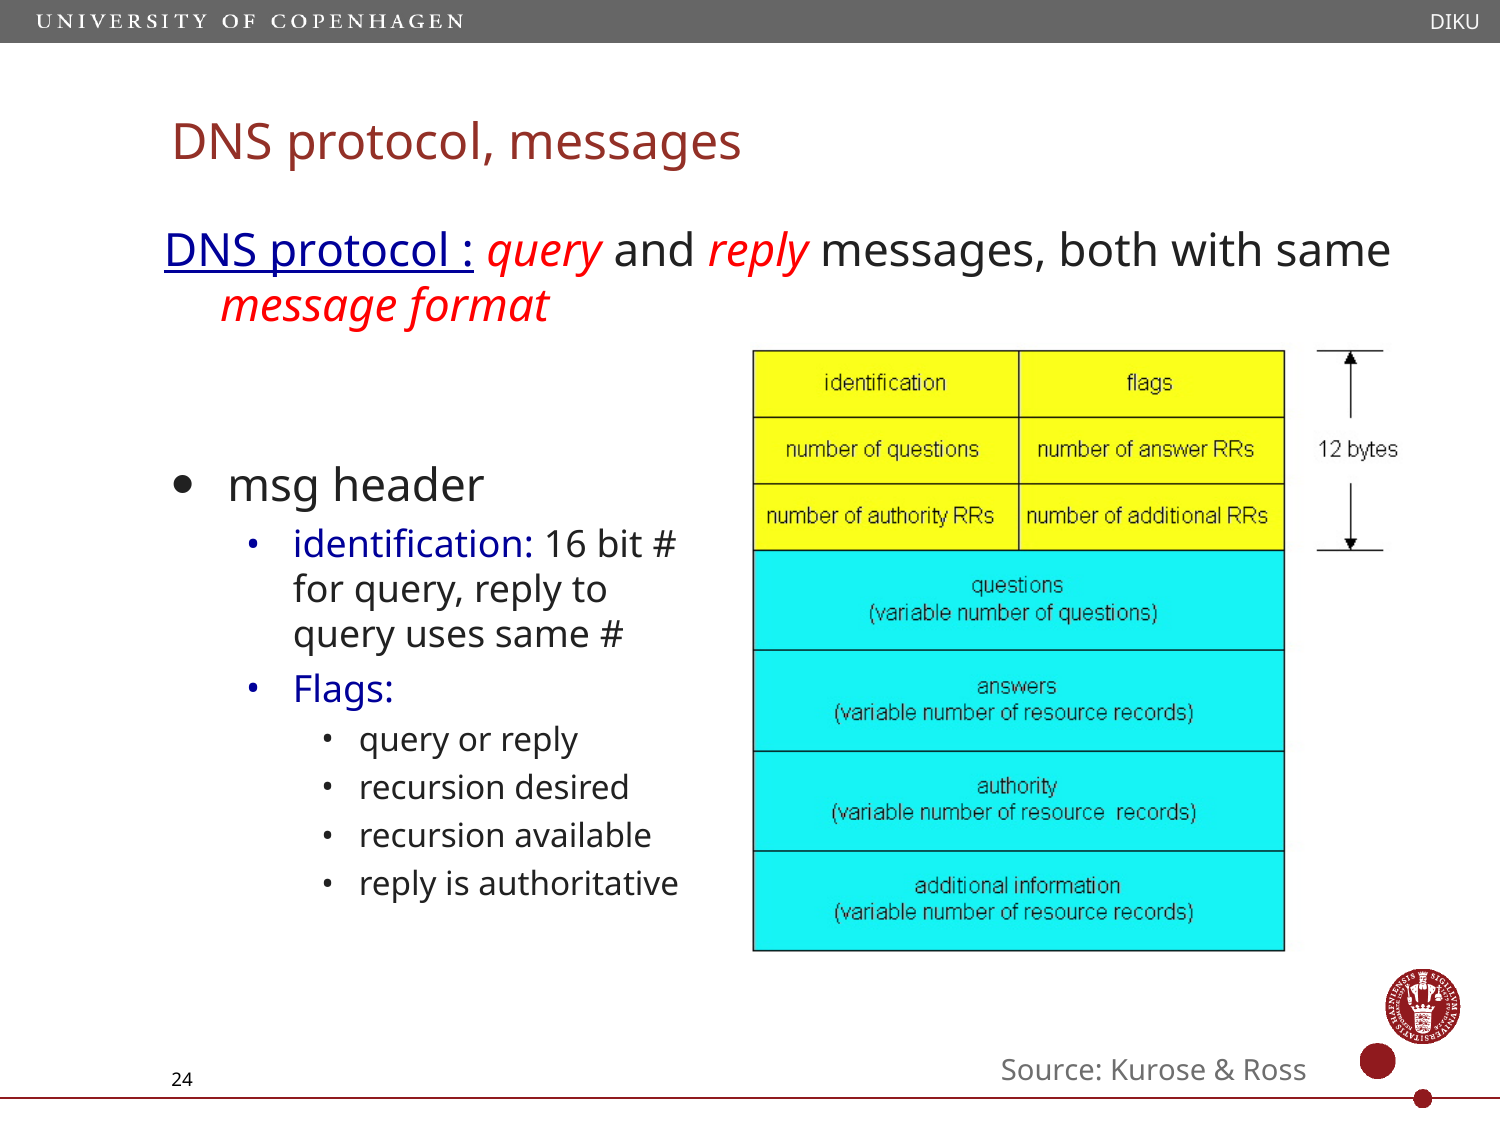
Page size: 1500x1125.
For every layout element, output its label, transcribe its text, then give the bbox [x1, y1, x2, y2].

text_box DIKU [469, 0, 1495, 43]
text_box [171, 1067, 522, 1092]
picture [0, 342, 1500, 1122]
list msg header identification: 16 bit # for query, reply to query uses same # Flags: query or reply recursion desired recursion available reply is authoritative [171, 456, 698, 961]
title DNS protocol, messages [171, 75, 1329, 171]
text_box Source: Kurose & Ross [986, 1043, 1376, 1094]
text_box DNS protocol : query and reply messages, both with same message format [164, 220, 1447, 305]
